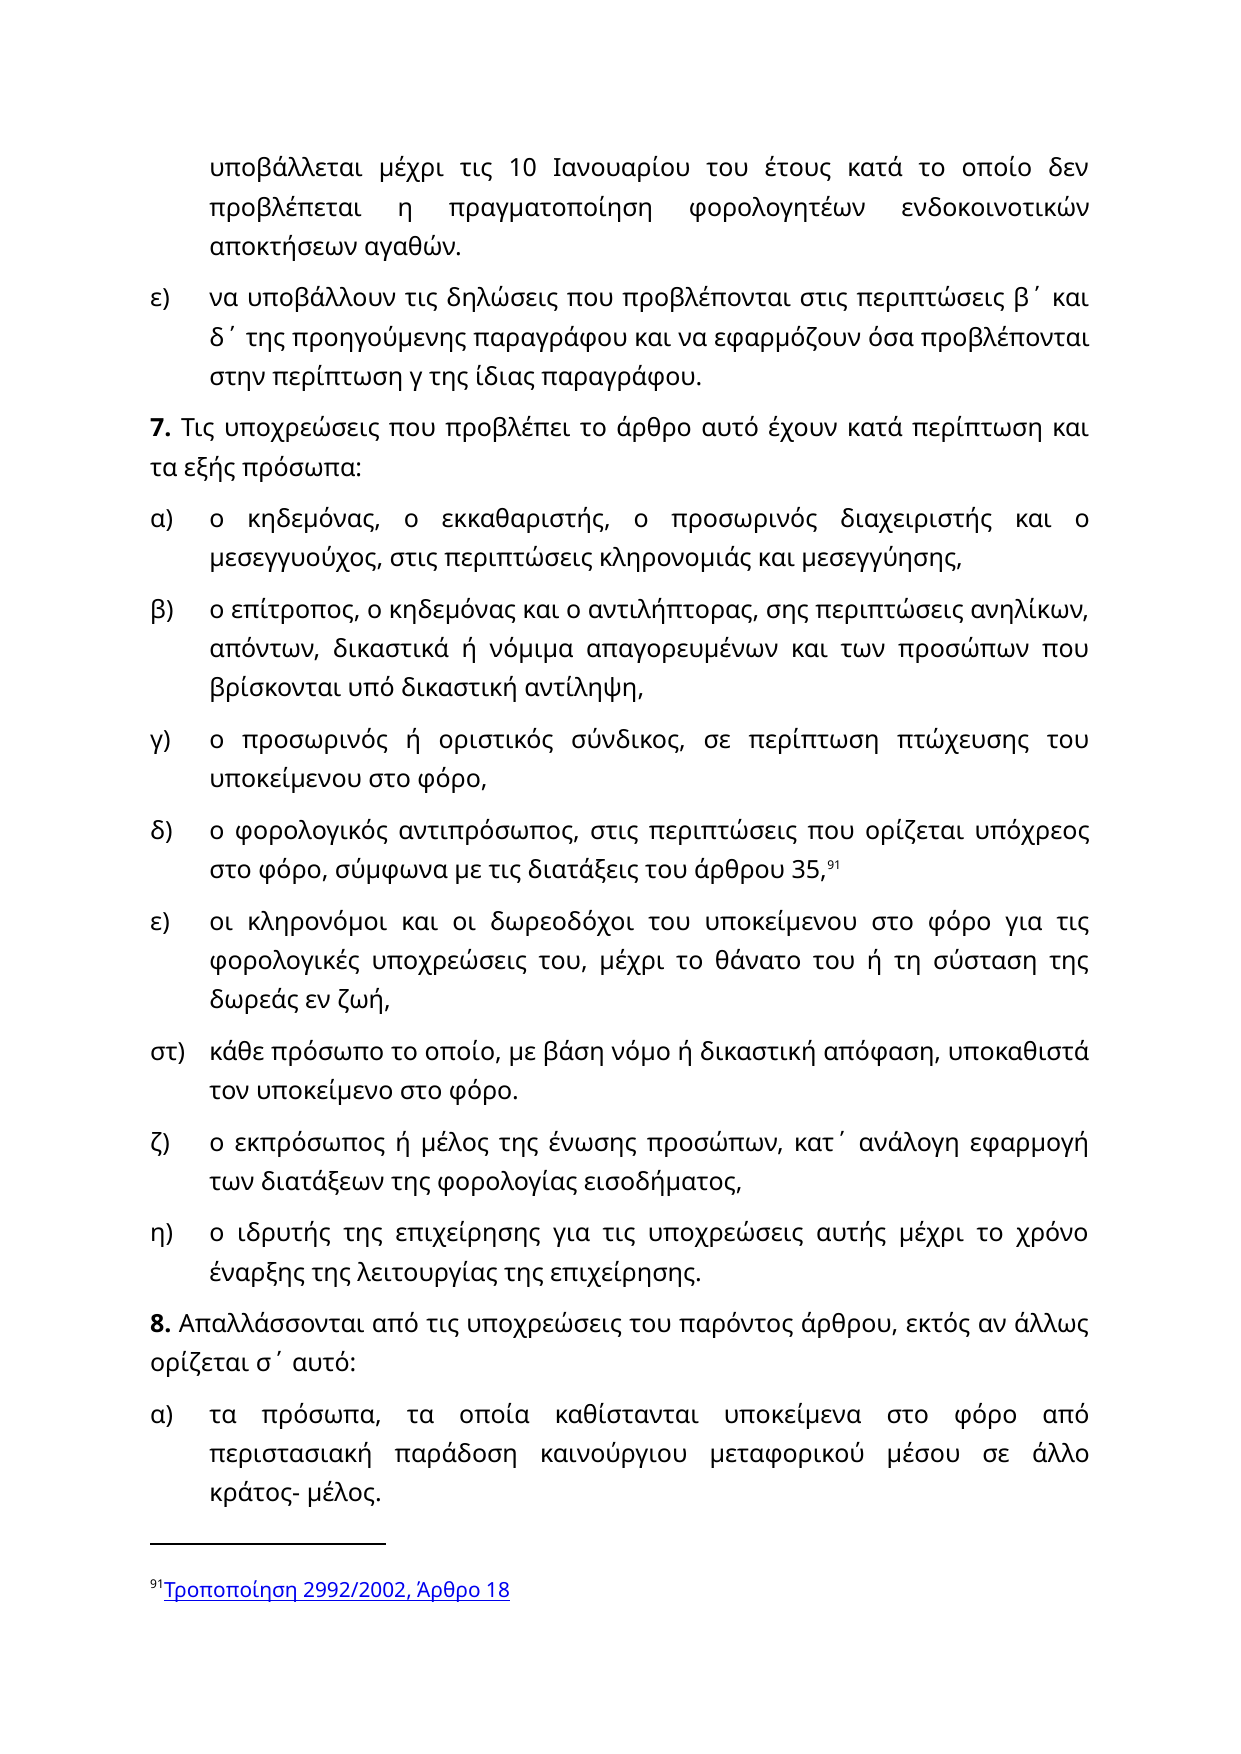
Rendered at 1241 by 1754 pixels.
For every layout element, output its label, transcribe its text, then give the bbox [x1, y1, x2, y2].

list γ) ο προσωρινός ή οριστικός σύνδικος, σε περίπτωση πτώχευσης του υποκείμενου στο φόρο, [150, 722, 1090, 795]
list δ) ο φορολογικός αντιπρόσωπος, στις περιπτώσεις που ορίζεται υπόχρεος στο φόρο, σύμφωνα με τις διατάξεις του άρθρου 35, [150, 812, 1090, 886]
list α) ο κηδεμόνας, ο εκκαθαριστής, ο προσωρινός διαχειριστής και ο μεσεγγυούχος, στις περιπτώσεις κληρονομιάς και μεσεγγύησης, [150, 501, 1090, 574]
list υποβάλλεται μέχρι τις 10 Ιανουαρίου του έτους κατά το οποίο δεν προβλέπεται η πραγματοποίηση φορολογητέων ενδοκοινοτικών αποκτήσεων αγαθών. [150, 150, 1090, 262]
list β) ο επίτροπος, ο κηδεμόνας και ο αντιλήπτορας, σης περιπτώσεις ανηλίκων, απόντων, δικαστικά ή νόμιμα απαγορευμένων και των προσώπων που βρίσκονται υπό δικαστική αντίληψη, [150, 592, 1090, 704]
text 8. Απαλλάσσονται από τις υποχρεώσεις του παρόντος άρθρου, εκτός αν άλλως ορίζεται σ΄ αυτό: [150, 1306, 1090, 1379]
text Τροποποίηση 2992/2002, Άρθρο 18 [150, 1576, 1090, 1604]
list ε) οι κληρονόμοι και οι δωρεοδόχοι του υποκείμενου στο φόρο για τις φορολογικές υποχρεώσεις του, μέχρι το θάνατο του ή τη σύσταση της δωρεάς εν ζωή, [150, 903, 1090, 1016]
list α) τα πρόσωπα, τα οποία καθίστανται υποκείμενα στο φόρο από περιστασιακή παράδοση καινούργιου μεταφορικού μέσου σε άλλο κράτος- μέλος. [150, 1397, 1090, 1509]
list ζ) ο εκπρόσωπος ή μέλος της ένωσης προσώπων, κατ΄ ανάλογη εφαρμογή των διατάξεων της φορολογίας εισοδήματος, [150, 1124, 1090, 1197]
list στ) κάθε πρόσωπο το οποίο, με βάση νόμο ή δικαστική απόφαση, υποκαθιστά τον υποκείμενο στο φόρο. [150, 1033, 1090, 1107]
text 7. Τις υποχρεώσεις που προβλέπει το άρθρο αυτό έχουν κατά περίπτωση και τα εξής πρόσωπα: [150, 410, 1090, 483]
list ε) να υποβάλλουν τις δηλώσεις που προβλέπονται στις περιπτώσεις β΄ και δ΄ της προηγούμενης παραγράφου και να εφαρμόζουν όσα προβλέπονται στην περίπτωση γ της ίδιας παραγράφου. [150, 280, 1090, 392]
list η) ο ιδρυτής της επιχείρησης για τις υποχρεώσεις αυτής μέχρι το χρόνο έναρξης της λειτουργίας της επιχείρησης. [150, 1215, 1090, 1288]
